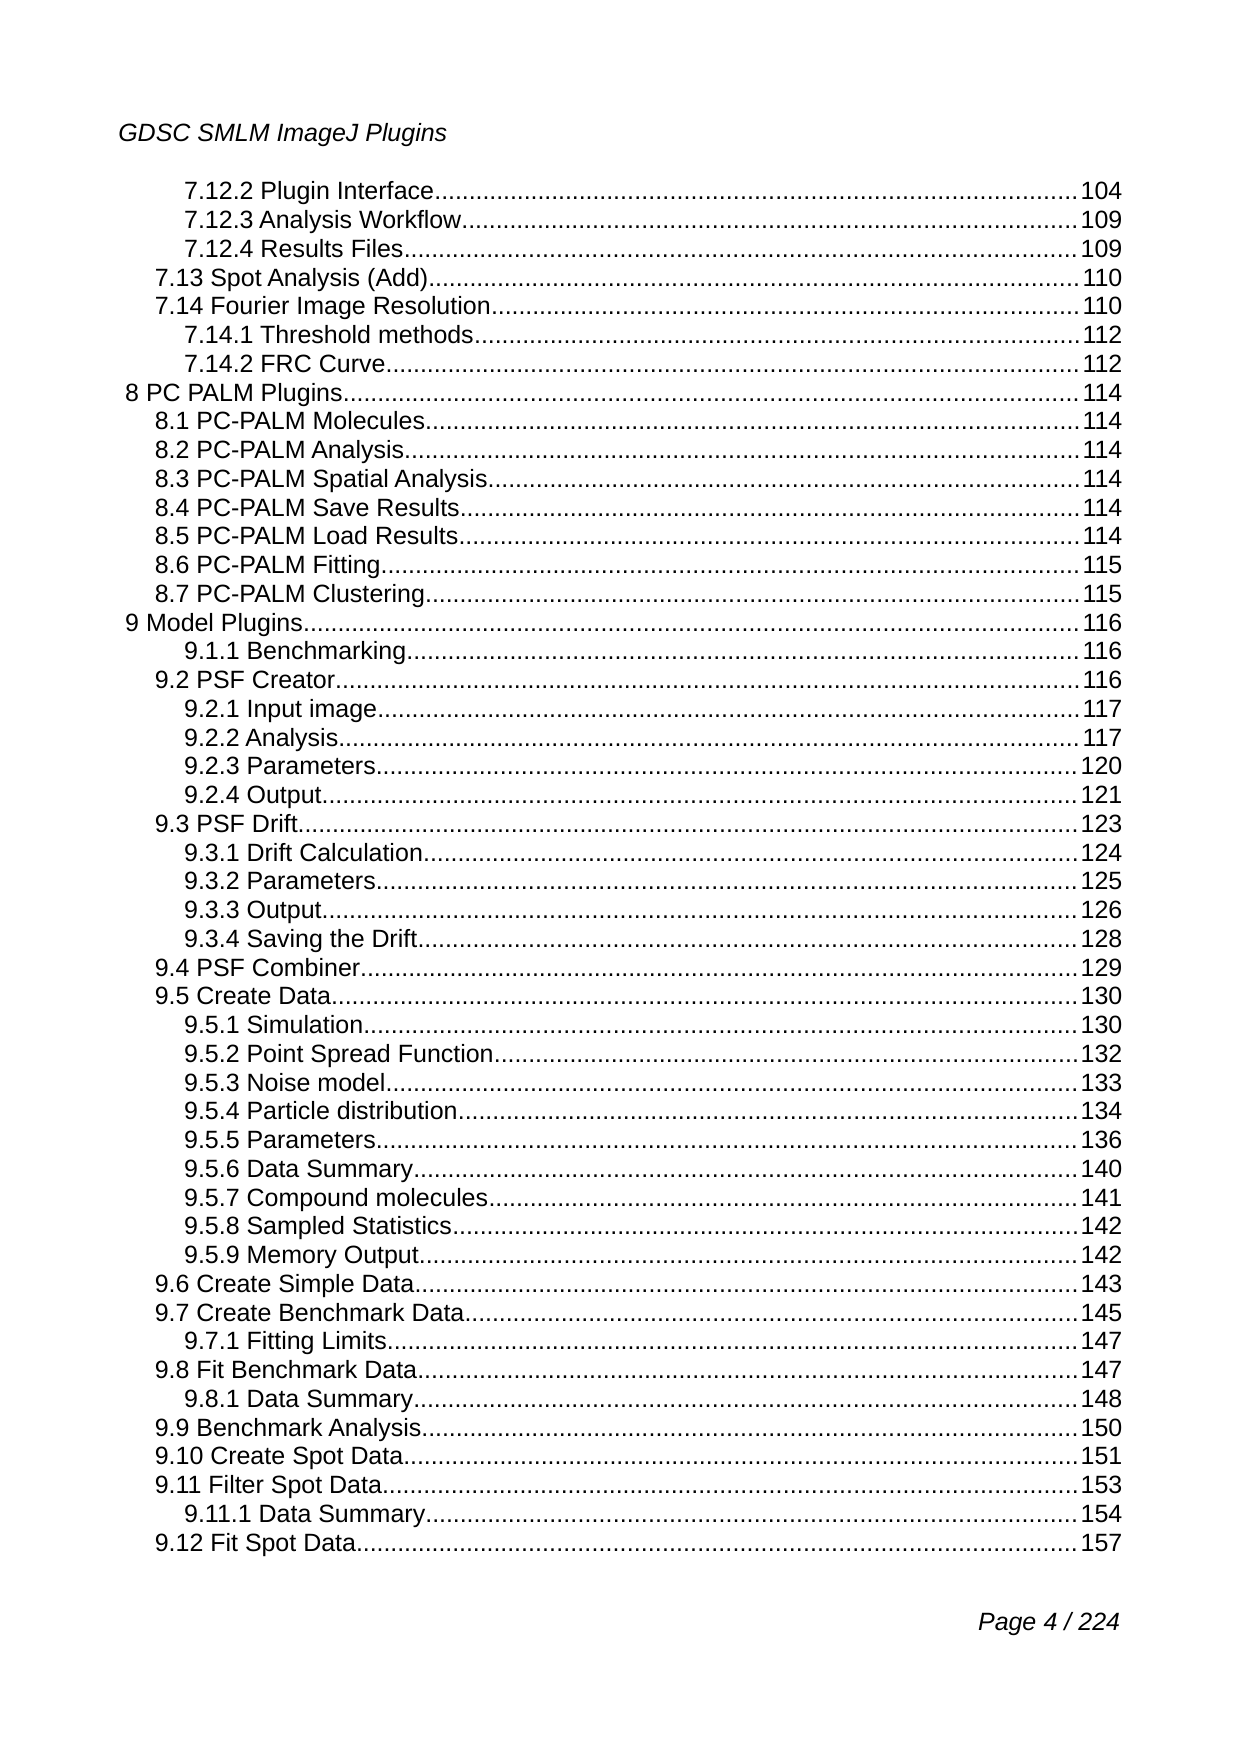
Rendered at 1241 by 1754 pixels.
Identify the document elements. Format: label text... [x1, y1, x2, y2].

text 9.6 Create Simple Data 143 [148, 1269, 1122, 1298]
text 8.3 PC-PALM Spatial Analysis 114 [148, 464, 1122, 493]
text 7.12.4 Results Files 109 [177, 234, 1122, 263]
text 9.5.1 Simulation 130 [177, 1010, 1122, 1039]
text 9.5.7 Compound molecules 141 [177, 1183, 1122, 1211]
text 8.7 PC-PALM Clustering 115 [148, 579, 1122, 608]
text 9.2.1 Input image 117 [177, 694, 1122, 723]
text 9.8.1 Data Summary 148 [177, 1384, 1122, 1413]
text 9.2.3 Parameters 120 [177, 751, 1122, 780]
text 7.12.2 Plugin Interface 104 [177, 176, 1122, 205]
text 8.5 PC-PALM Load Results 114 [148, 521, 1122, 550]
text 9.5.2 Point Spread Function 132 [177, 1039, 1122, 1068]
text 9 Model Plugins 116 [118, 608, 1122, 636]
text 9.11.1 Data Summary 154 [177, 1499, 1122, 1528]
text 7.12.3 Analysis Workflow 109 [177, 205, 1122, 234]
text 9.4 PSF Combiner 129 [148, 953, 1122, 981]
text 8 PC PALM Plugins 114 [118, 378, 1122, 406]
text 7.14 Fourier Image Resolution 110 [148, 291, 1122, 320]
text 9.7 Create Benchmark Data 145 [148, 1298, 1122, 1326]
text 9.7.1 Fitting Limits 147 [177, 1326, 1122, 1355]
text 7.13 Spot Analysis (Add) 110 [148, 263, 1122, 291]
text 9.5.5 Parameters 136 [177, 1125, 1122, 1154]
text 9.2.2 Analysis 117 [177, 723, 1122, 751]
text 9.12 Fit Spot Data 157 [148, 1528, 1122, 1556]
text 9.3 PSF Drift 123 [148, 809, 1122, 838]
text 9.8 Fit Benchmark Data 147 [148, 1355, 1122, 1384]
text 9.10 Create Spot Data 151 [148, 1441, 1122, 1470]
text 9.3.2 Parameters 125 [177, 866, 1122, 895]
text 9.5.4 Particle distribution 134 [177, 1096, 1122, 1125]
text 9.11 Filter Spot Data 153 [148, 1470, 1122, 1499]
text 9.5.3 Noise model 133 [177, 1068, 1122, 1096]
text 9.5.9 Memory Output 142 [177, 1240, 1122, 1269]
text 9.2 PSF Creator 116 [148, 665, 1122, 694]
text 7.14.1 Threshold methods 112 [177, 320, 1122, 349]
text 9.5 Create Data 130 [148, 981, 1122, 1010]
text 9.5.8 Sampled Statistics 142 [177, 1211, 1122, 1240]
text 9.9 Benchmark Analysis 150 [148, 1413, 1122, 1441]
text 8.6 PC-PALM Fitting 115 [148, 550, 1122, 579]
text 7.14.2 FRC Curve 112 [177, 349, 1122, 378]
text 8.1 PC-PALM Molecules 114 [148, 406, 1122, 435]
text 9.3.1 Drift Calculation 124 [177, 838, 1122, 866]
text 9.3.4 Saving the Drift 128 [177, 924, 1122, 953]
text 8.2 PC-PALM Analysis 114 [148, 435, 1122, 464]
text 9.1.1 Benchmarking 116 [177, 636, 1122, 665]
text 9.3.3 Output 126 [177, 895, 1122, 924]
text 9.5.6 Data Summary 140 [177, 1154, 1122, 1183]
text 9.2.4 Output 121 [177, 780, 1122, 809]
text 8.4 PC-PALM Save Results 114 [148, 493, 1122, 521]
